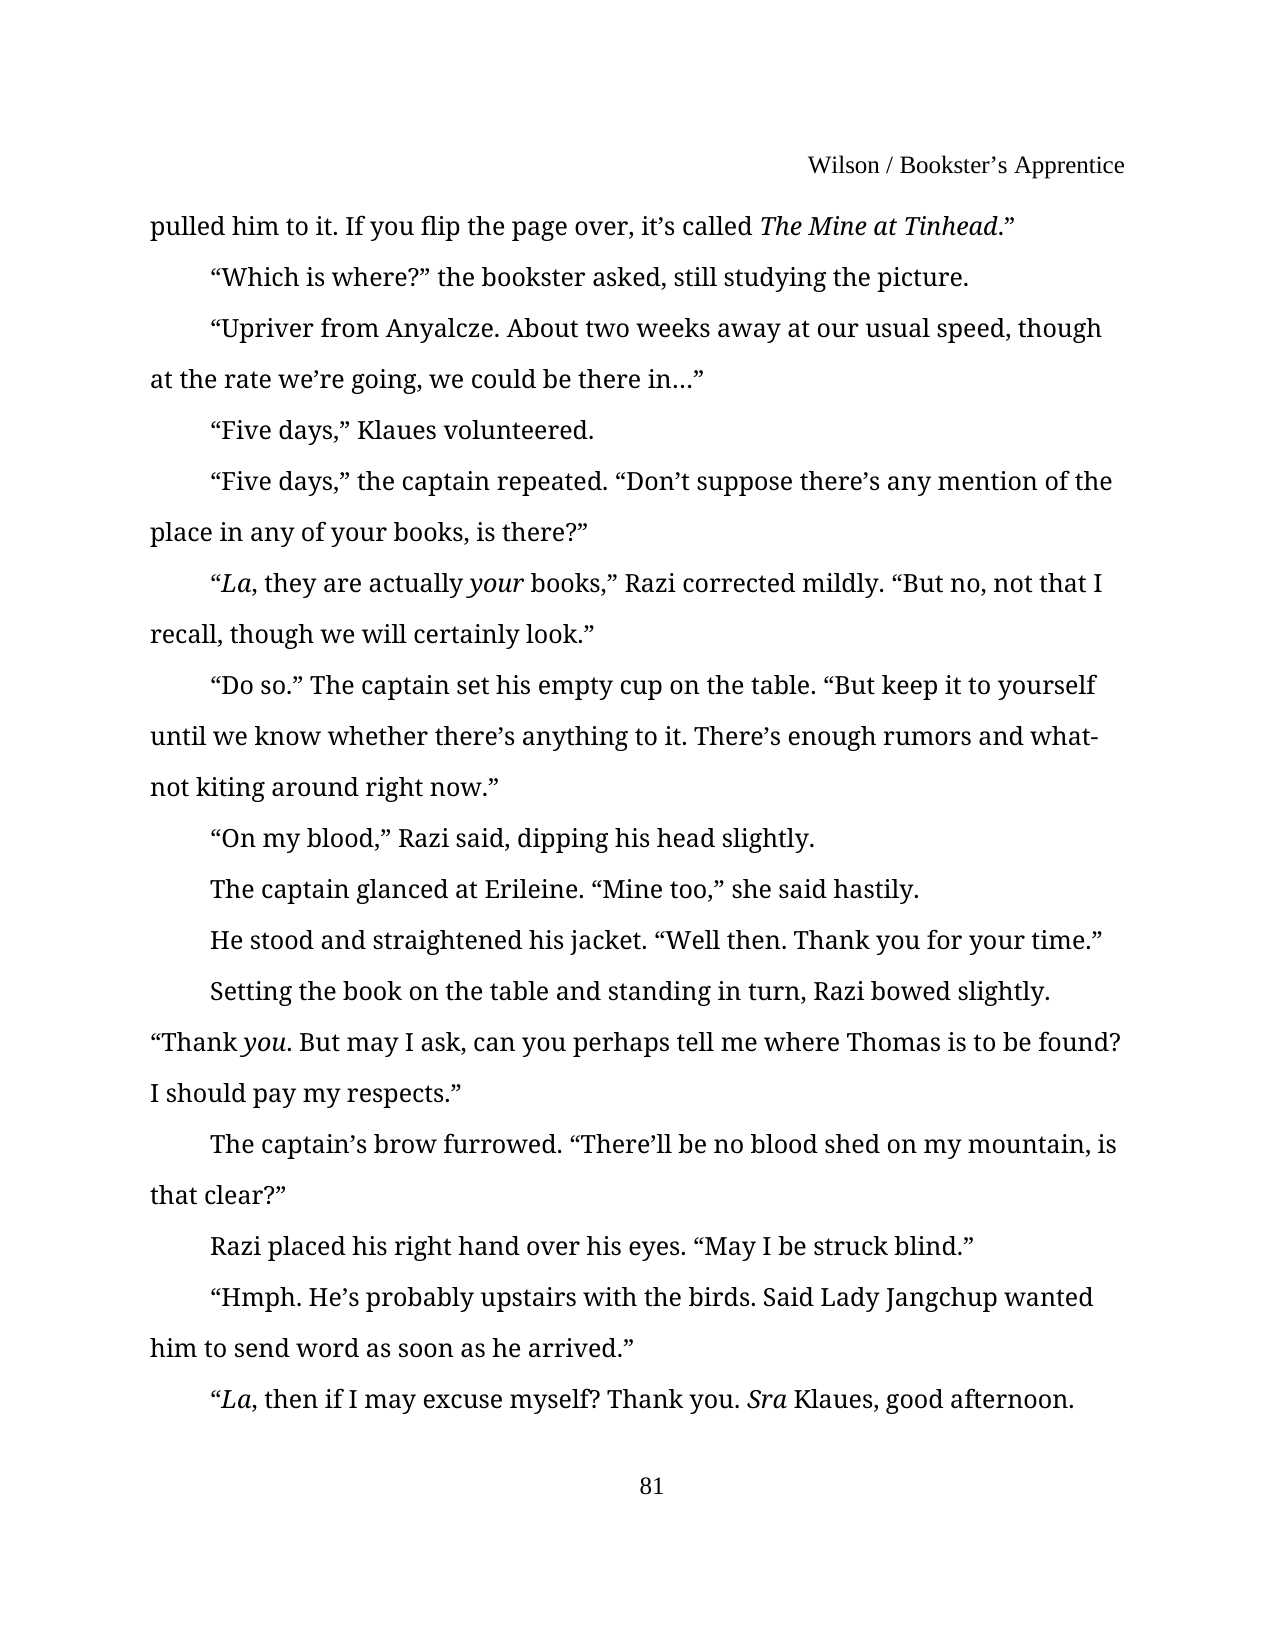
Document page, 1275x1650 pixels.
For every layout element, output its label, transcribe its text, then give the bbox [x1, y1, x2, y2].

text “Upriver from Anyalcze. About two weeks away at our usual speed, though at the rate we’re going, we could be there in…” [150, 310, 1125, 395]
text “La, then if I may excuse myself? Thank you. Sra Klaues, good afternoon. [150, 1382, 1125, 1416]
text “Five days,” Klaues volunteered. [150, 412, 1125, 446]
text He stood and straightened his jacket. “Well then. Thank you for your time.” [150, 923, 1125, 957]
text “On my blood,” Razi said, dipping his head slightly. [150, 821, 1125, 855]
text Razi placed his right hand over his eyes. “May I be struck blind.” [150, 1229, 1125, 1263]
text The captain’s brow furrowed. “There’ll be no blood shed on my mountain, is that clear?” [150, 1127, 1125, 1212]
text “Hmph. He’s probably upstairs with the birds. Said Lady Jangchup wanted him to send word as soon as he arrived.” [150, 1280, 1125, 1365]
text Setting the book on the table and standing in turn, Razi bowed slightly. “Thank you. But may I ask, can you perhaps tell me where Thomas is to be found? I should pay my respects.” [150, 974, 1125, 1110]
text “Do so.” The captain set his empty cup on the table. “But keep it to yourself until we know whether there’s anything to it. There’s enough rumors and what-not kiting around right now.” [150, 668, 1125, 804]
text “La, they are actually your books,” Razi corrected mildly. “But no, not that I recall, though we will certainly look.” [150, 566, 1125, 651]
text “Which is where?” the bookster asked, still studying the picture. [150, 259, 1125, 293]
text “Five days,” the captain repeated. “Don’t suppose there’s any mention of the place in any of your books, is there?” [150, 463, 1125, 548]
text pulled him to it. If you flip the page over, it’s called The Mine at Tinhead.” [150, 208, 1125, 242]
text The captain glanced at Erileine. “Mine too,” she said hastily. [150, 872, 1125, 906]
